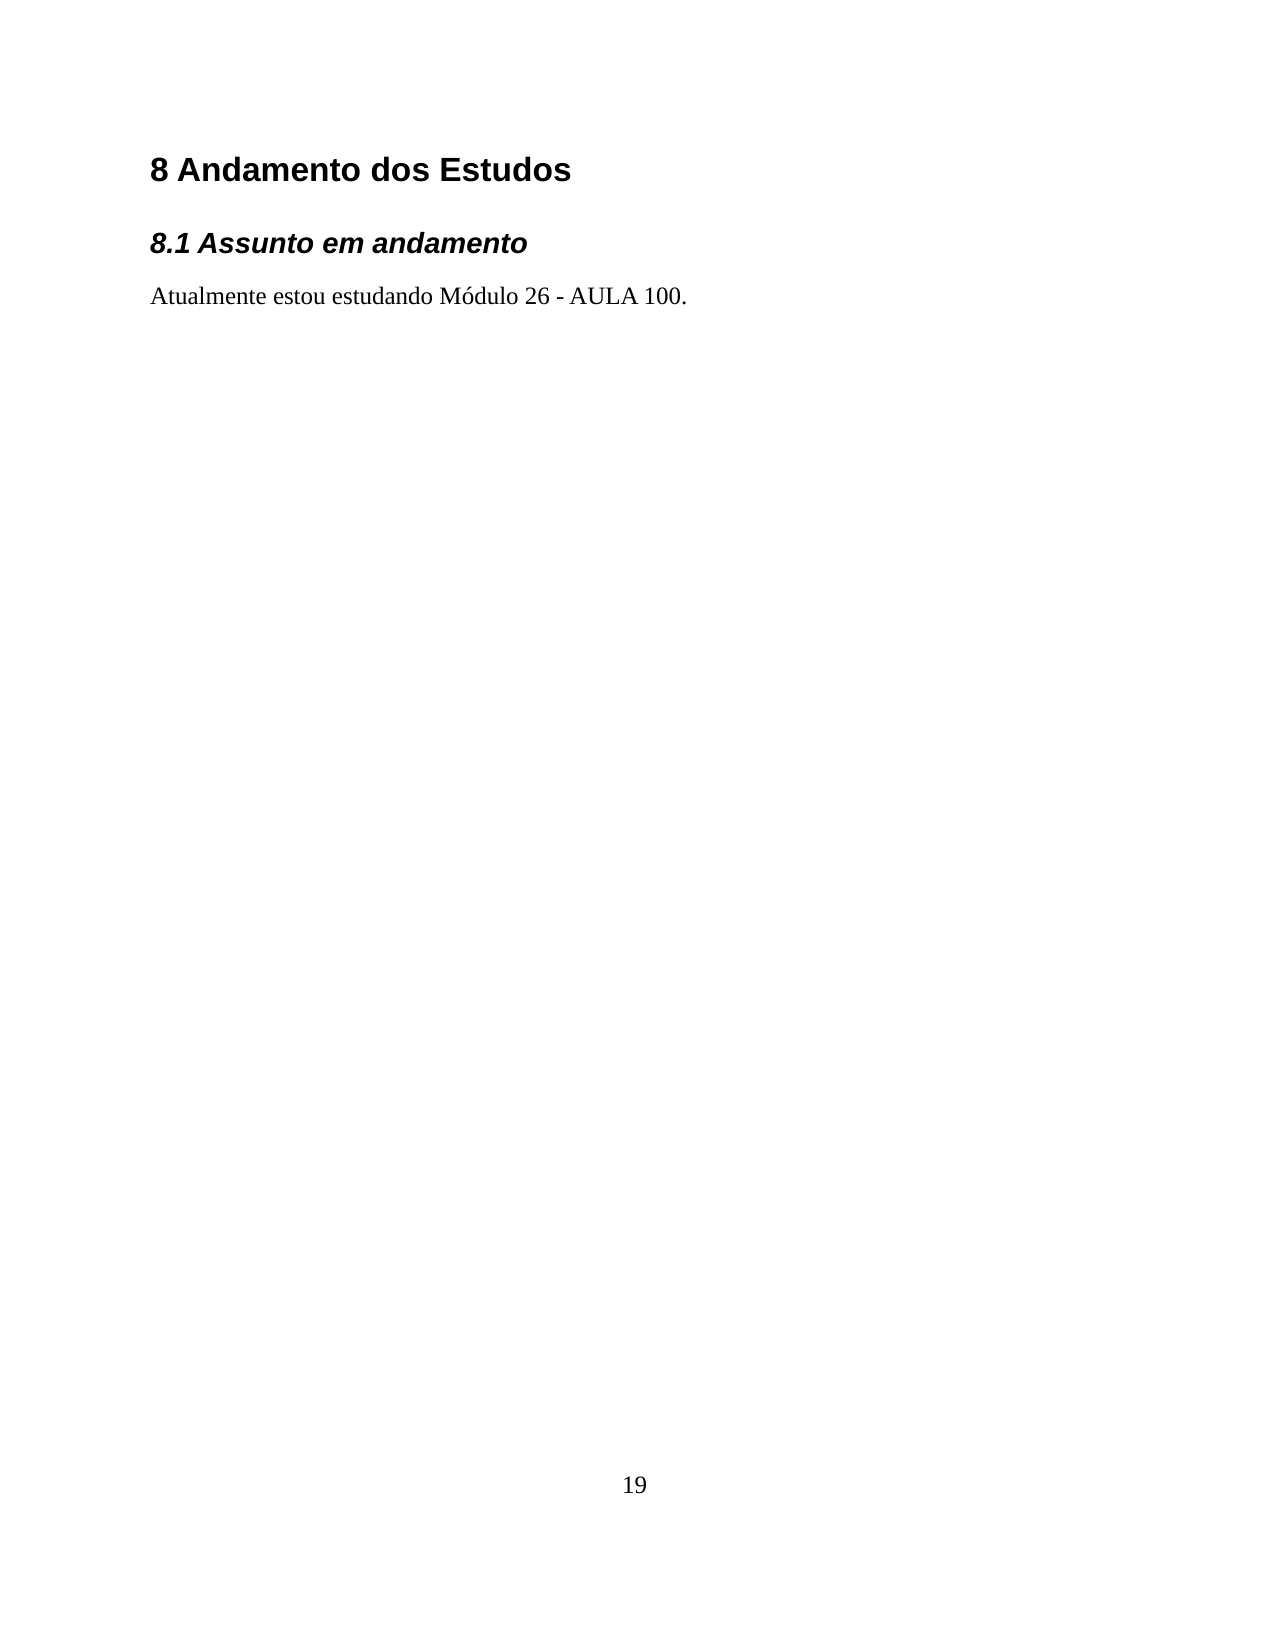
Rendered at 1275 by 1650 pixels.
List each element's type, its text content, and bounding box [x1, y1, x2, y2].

text Atualmente estou estudando Módulo 26 - AULA 100. [150, 281, 1125, 339]
subtitle 8 Andamento dos Estudos [150, 150, 1125, 189]
subtitle 8.1 Assunto em andamento [150, 226, 1125, 260]
